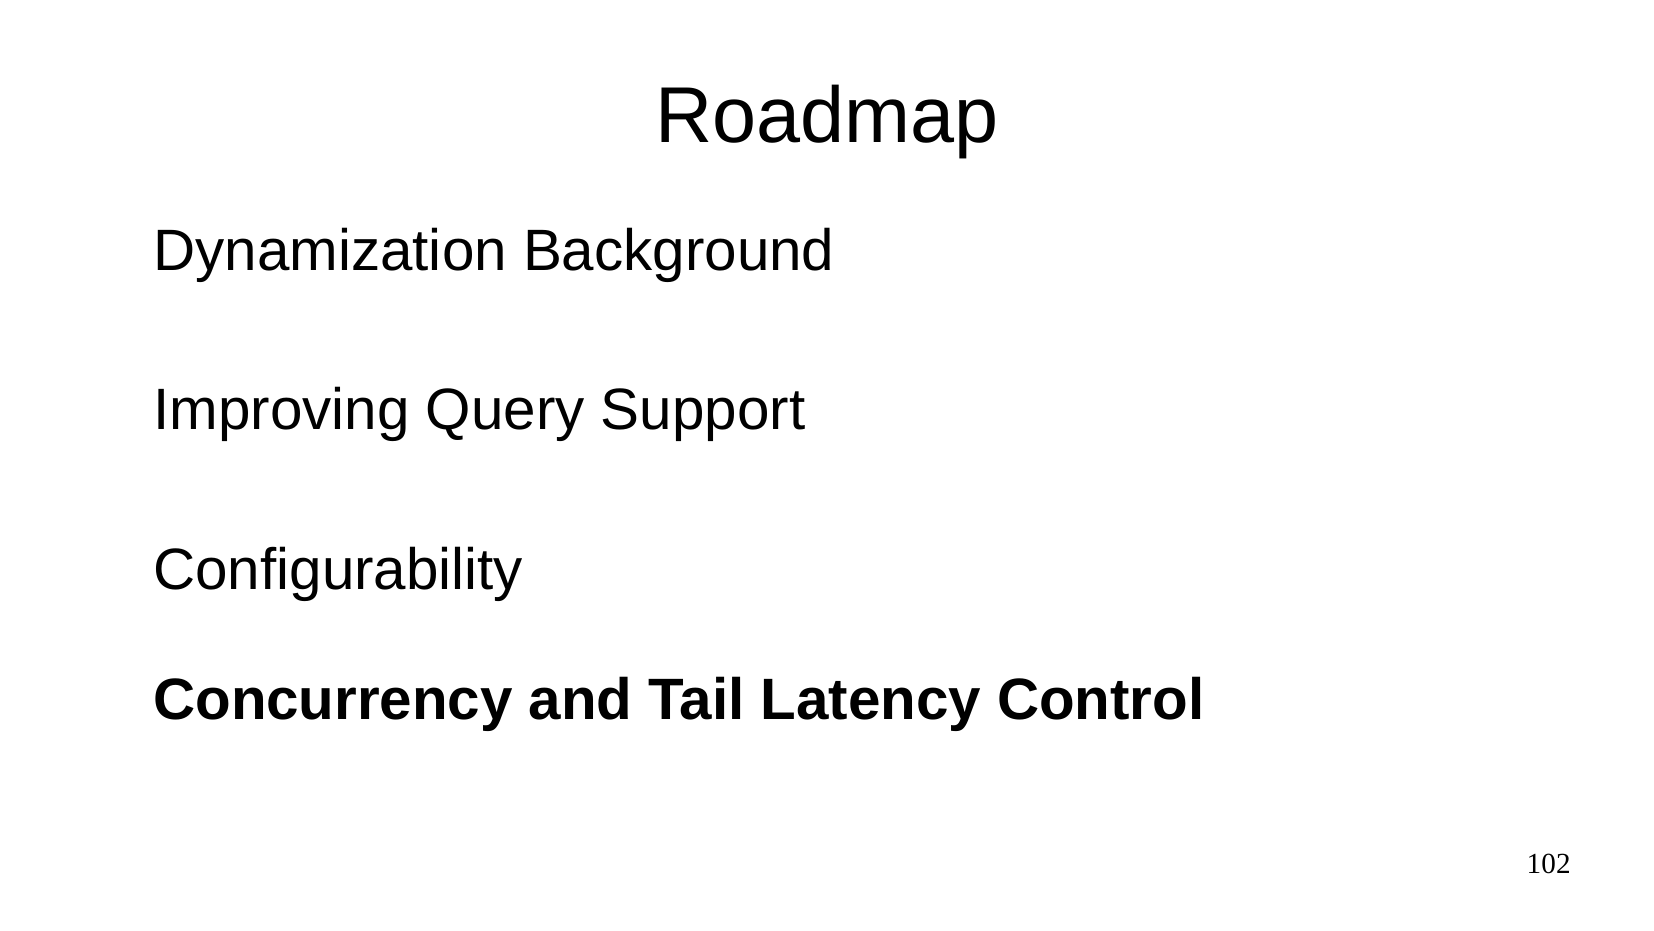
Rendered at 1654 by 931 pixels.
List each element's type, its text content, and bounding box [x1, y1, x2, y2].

title Roadmap [82, 37, 1571, 193]
list Dynamization Background Improving Query Support Configurability Concurrency and Tail Latency Control [82, 217, 1571, 758]
